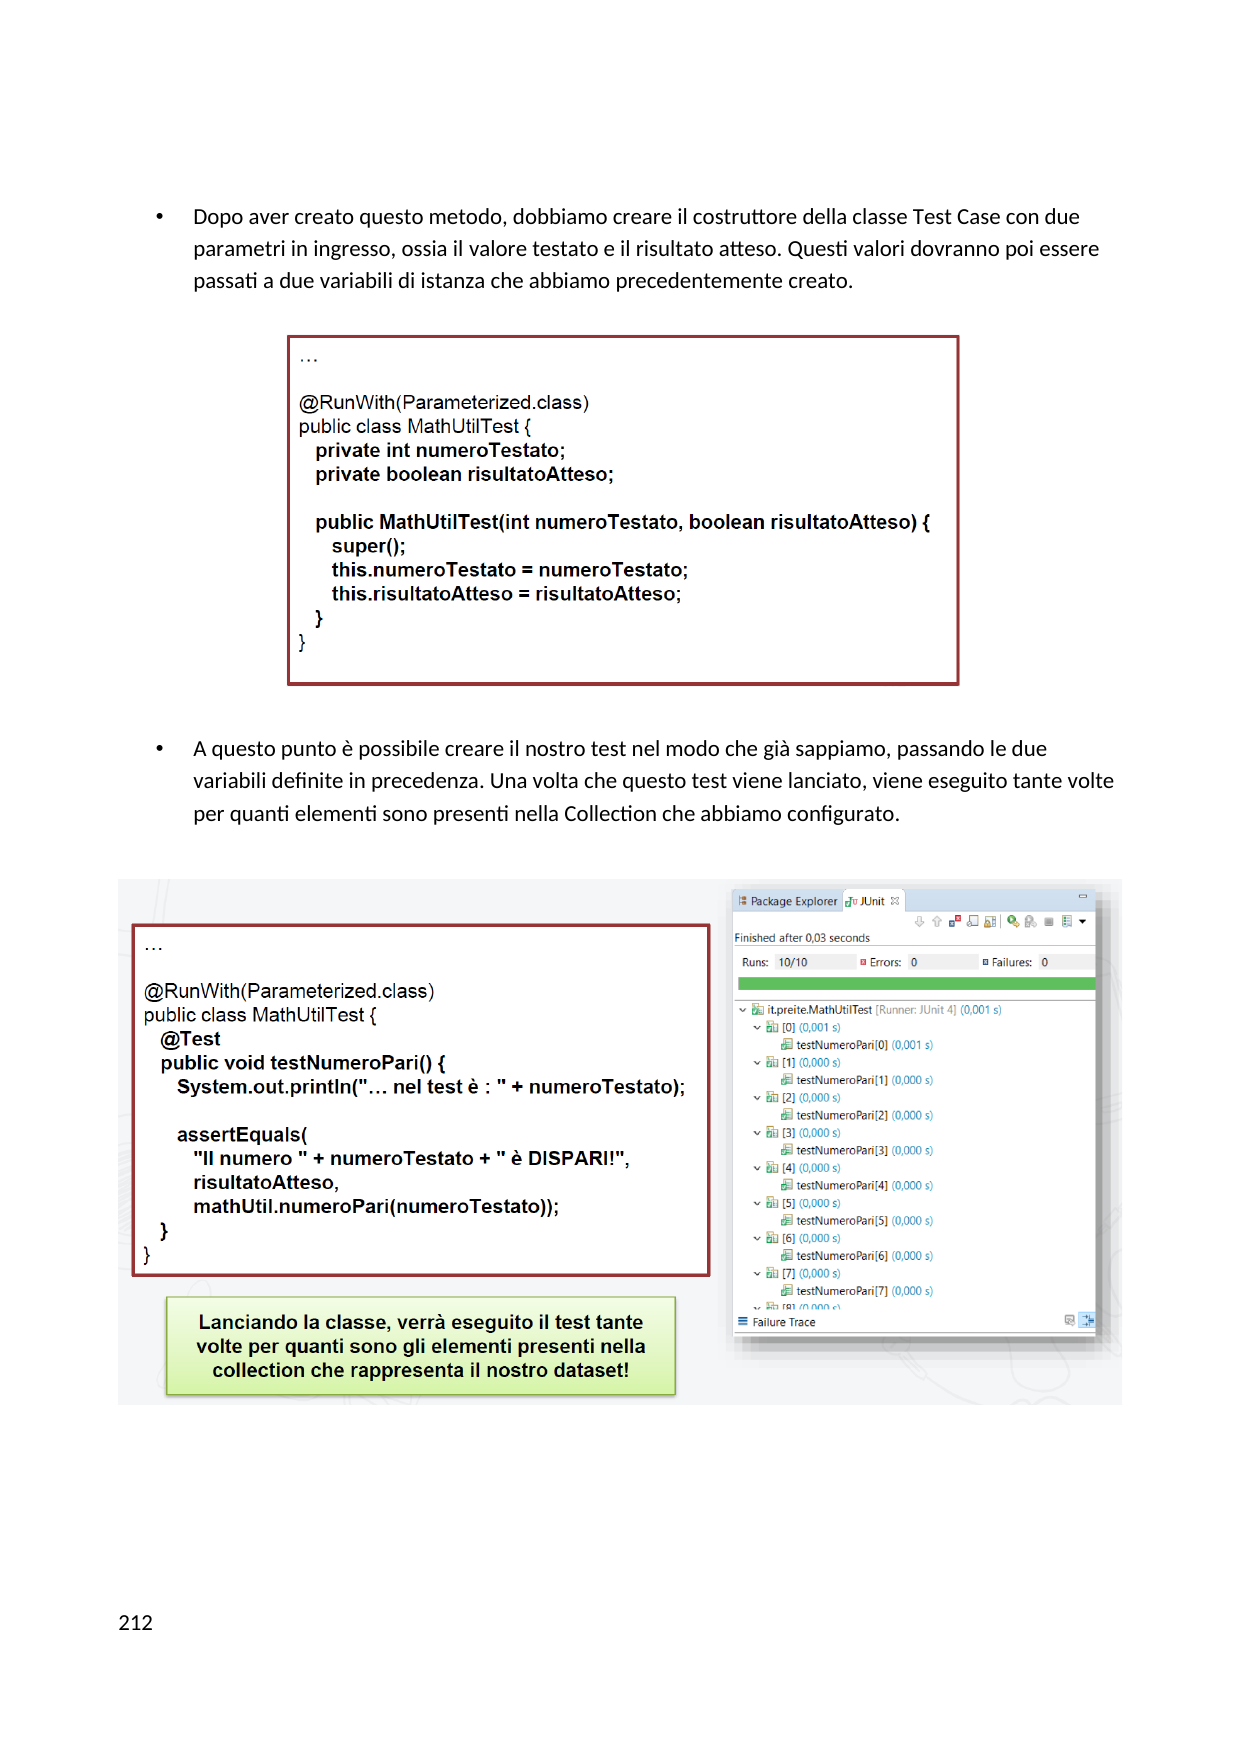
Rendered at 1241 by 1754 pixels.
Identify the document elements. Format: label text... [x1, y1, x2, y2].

list A questo punto è possibile creare il nostro test nel modo che già sappiamo, passando le due variabili definite in precedenza. Una volta che questo test viene lanciato, viene eseguito tante volte per quanti elementi sono presenti nella Collection che abbiamo configurato. [156, 734, 1122, 827]
list Dopo aver creato questo metodo, dobbiamo creare il costruttore della classe Test Case con due parametri in ingresso, ossia il valore testato e il risultato atteso. Questi valori dovranno poi essere passati a due variabili di istanza che abbiamo precedentemente creato. [156, 202, 1122, 294]
picture [286, 334, 960, 687]
picture [118, 879, 1123, 1405]
